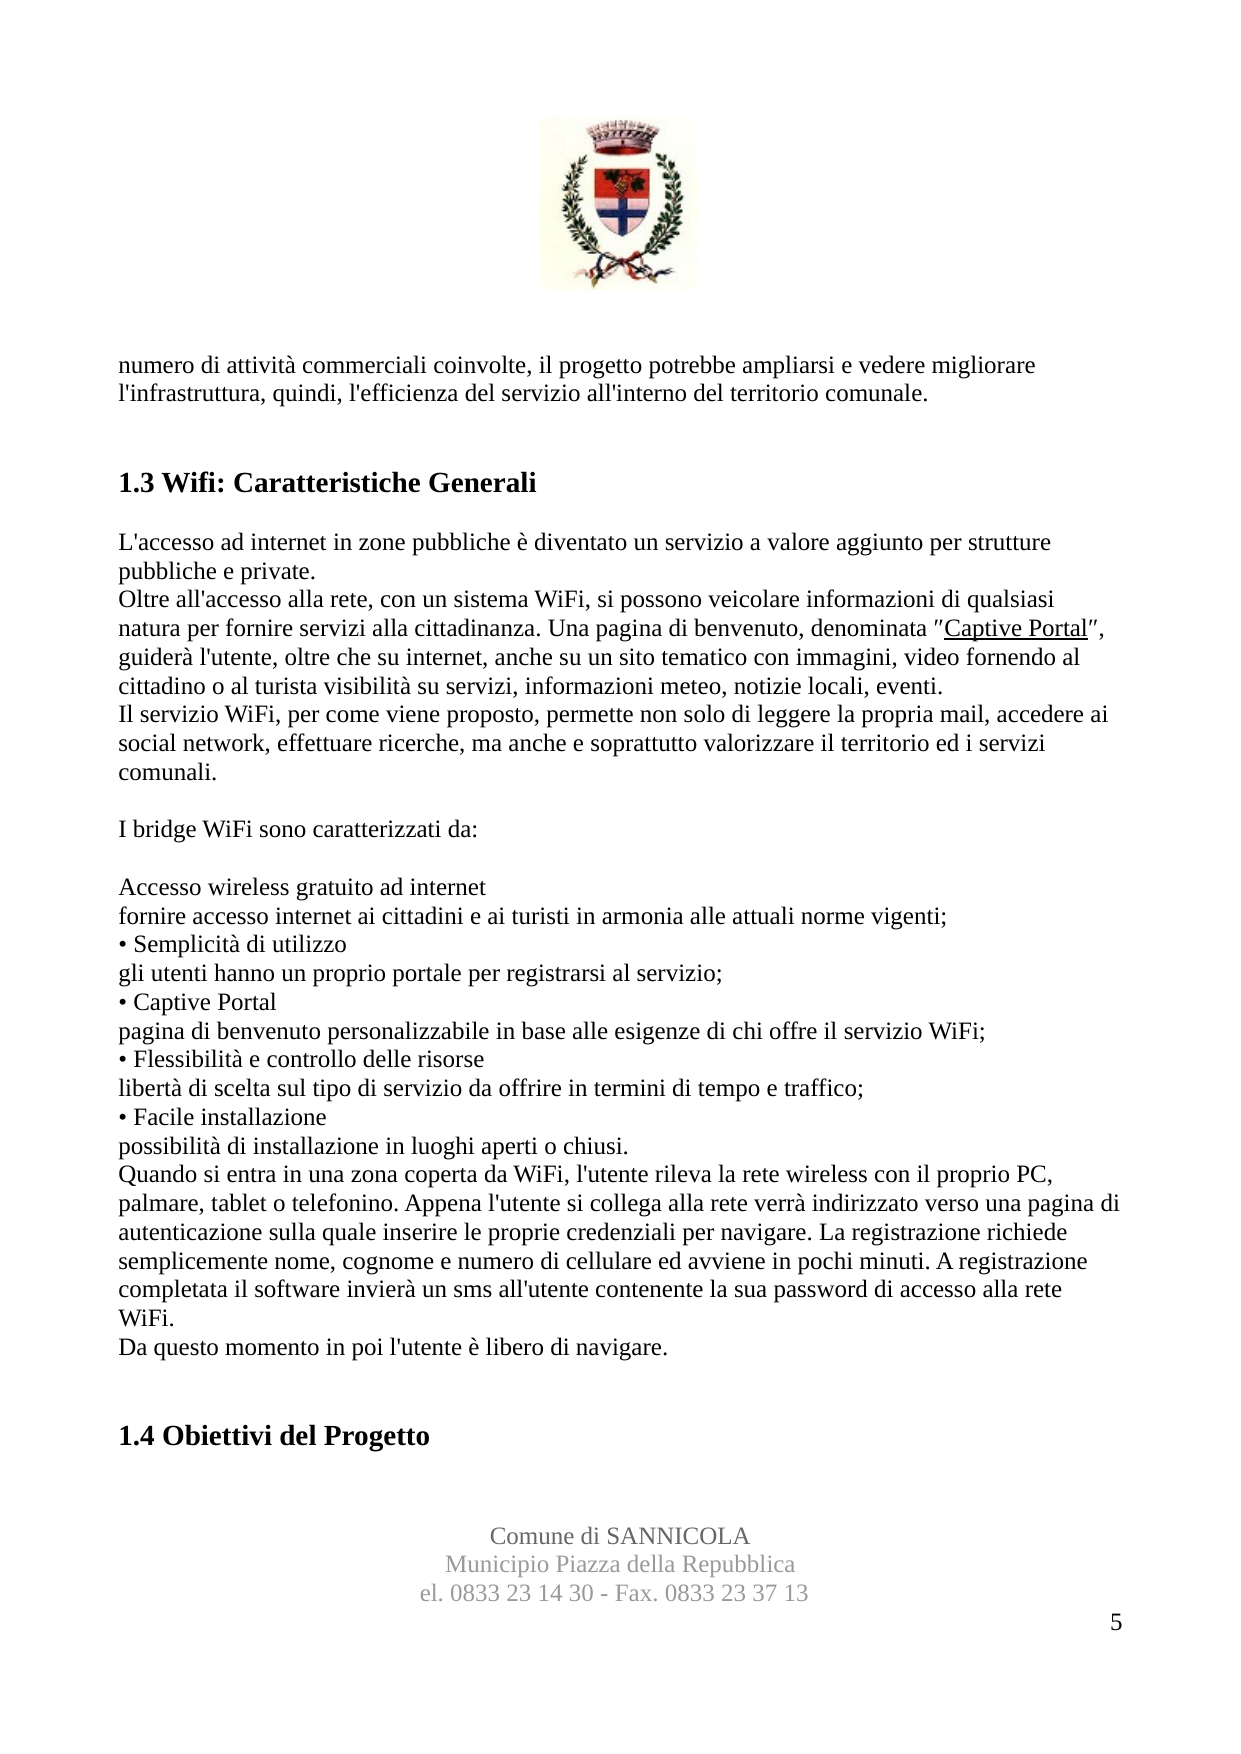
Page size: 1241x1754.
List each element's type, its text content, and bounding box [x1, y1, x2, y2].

picture [540, 117, 700, 291]
list 1.3 Wifi: Caratteristiche Generali [81, 465, 1122, 527]
text 1.4 Obiettivi del Progetto [118, 1418, 1122, 1452]
text L'accesso ad internet in zone pubbliche è diventato un servizio a valore aggiunto per strutture pubbliche e private. Oltre all'accesso alla rete, con un sistema WiFi, si possono veicolare informazioni di qualsiasi natura per fornire servizi alla cittadinanza. Una pagina di benvenuto, denominata ″Captive Portal″, guiderà l'utente, oltre che su internet, anche su un sito tematico con immagini, video fornendo al cittadino o al turista visibilità su servizi, informazioni meteo, notizie locali, eventi. Il servizio WiFi, per come viene proposto, permette non solo di leggere la propria mail, accedere ai social network, effettuare ricerche, ma anche e soprattutto valorizzare il territorio ed i servizi comunali. I bridge WiFi sono caratterizzati da: Accesso wireless gratuito ad internet fornire accesso internet ai cittadini e ai turisti in armonia alle attuali norme vigenti; • Semplicità di utilizzo gli utenti hanno un proprio portale per registrarsi al servizio; • Captive Portal pagina di benvenuto personalizzabile in base alle esigenze di chi offre il servizio WiFi; • Flessibilità e controllo delle risorse libertà di scelta sul tipo di servizio da offrire in termini di tempo e traffico; • Facile installazione possibilità di installazione in luoghi aperti o chiusi. Quando si entra in una zona coperta da WiFi, l'utente rileva la rete wireless con il proprio PC, palmare, tablet o telefonino. Appena l'utente si collega alla rete verrà indirizzato verso una pagina di autenticazione sulla quale inserire le proprie credenziali per navigare. La registrazione richiede semplicemente nome, cognome e numero di cellulare ed avviene in pochi minuti. A registrazione completata il software invierà un sms all'utente contenente la sua password di accesso alla rete WiFi. Da questo momento in poi l'utente è libero di navigare. [118, 527, 1122, 1361]
text numero di attività commerciali coinvolte, il progetto potrebbe ampliarsi e vedere migliorare l'infrastruttura, quindi, l'efficienza del servizio all'interno del territorio comunale. [118, 350, 1122, 407]
